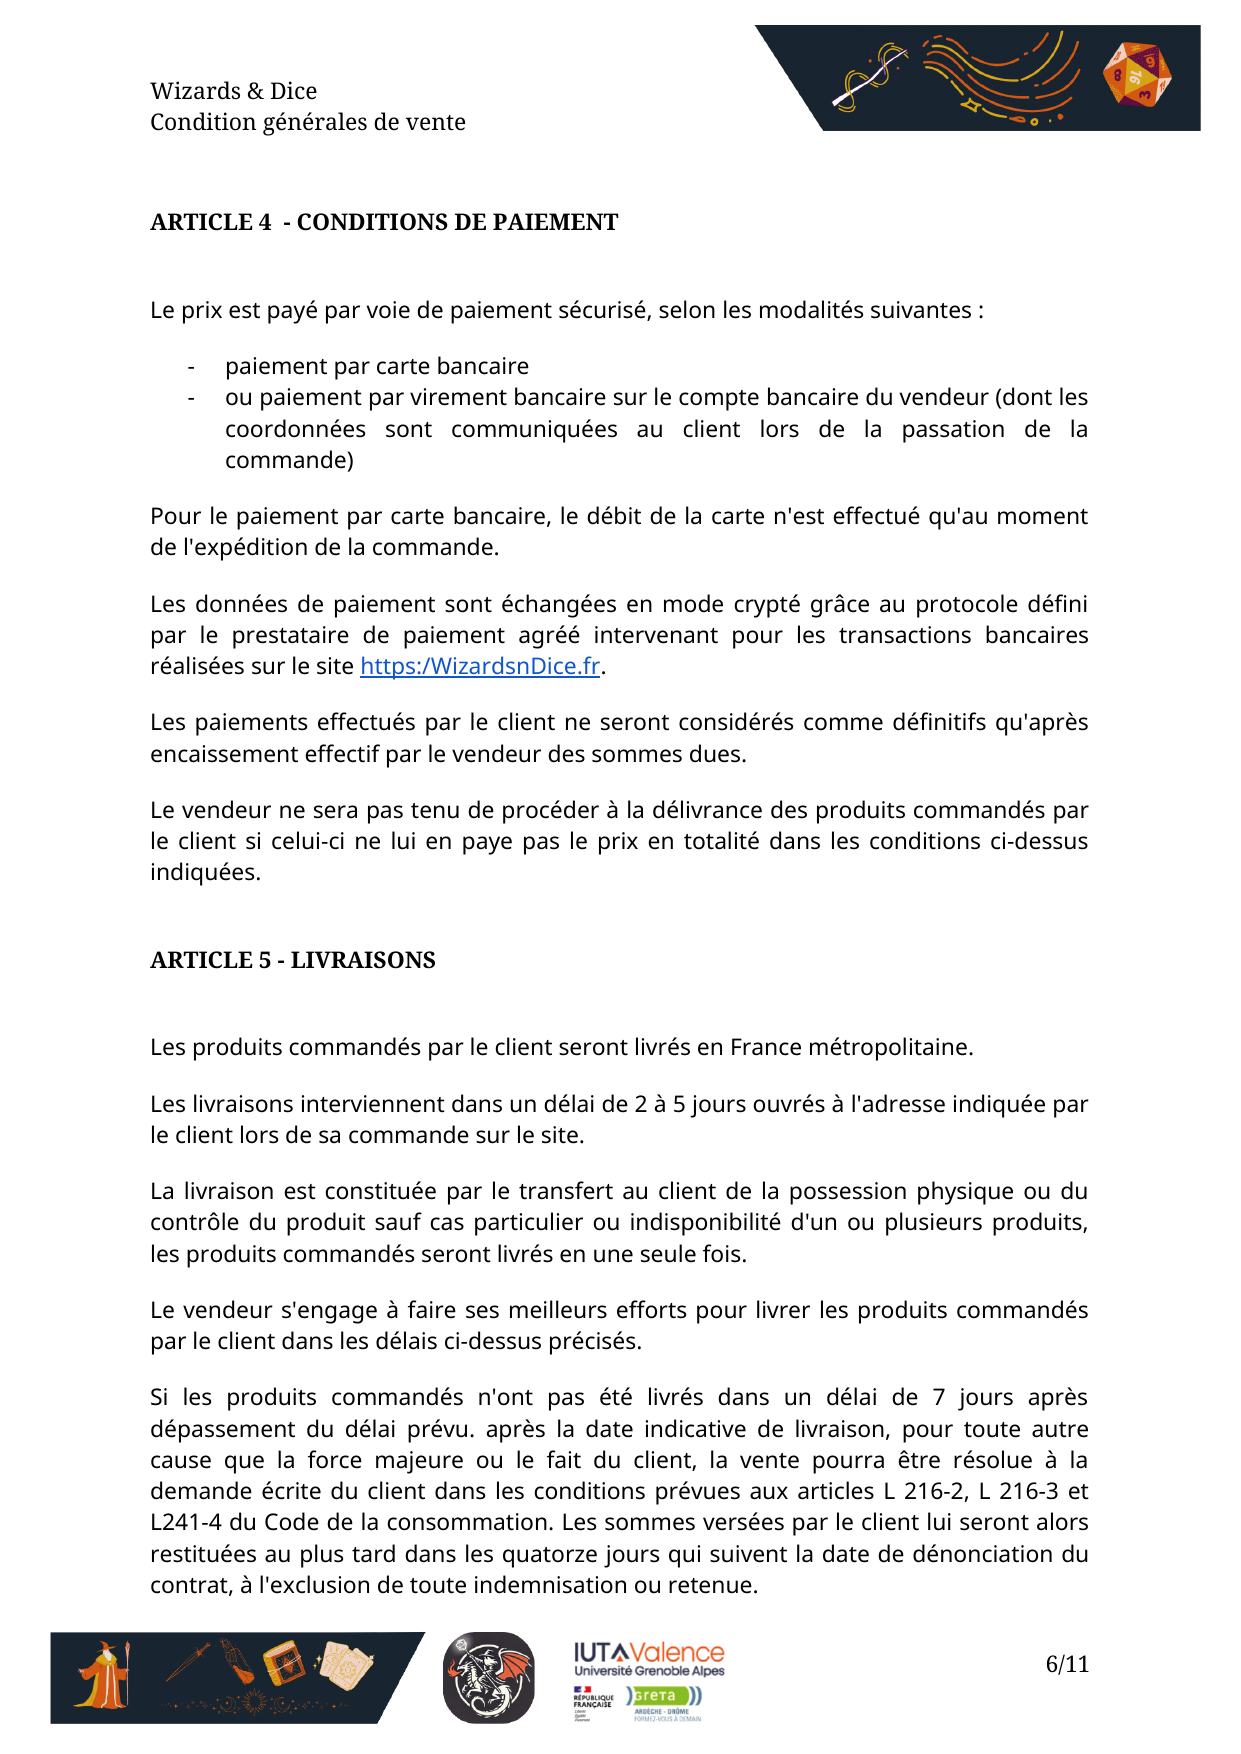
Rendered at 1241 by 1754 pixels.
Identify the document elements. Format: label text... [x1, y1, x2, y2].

text Si les produits commandés n'ont pas été livrés dans un délai de 7 jours après dépassement du délai prévu. après la date indicative de livraison, pour toute autre cause que la force majeure ou le fait du client, la vente pourra être résolue à la demande écrite du client dans les conditions prévues aux articles L 216-2, L 216-3 et L241-4 du Code de la consommation. Les sommes versées par le client lui seront alors restituées au plus tard dans les quatorze jours qui suivent la date de dénonciation du contrat, à l'exclusion de toute indemnisation ou retenue. [150, 1381, 1090, 1600]
text Pour le paiement par carte bancaire, le débit de la carte n'est effectué qu'au moment de l'expédition de la commande. [150, 500, 1090, 562]
text Le vendeur s'engage à faire ses meilleurs efforts pour livrer les produits commandés par le client dans les délais ci-dessus précisés. [150, 1294, 1090, 1356]
text Les produits commandés par le client seront livrés en France métropolitaine. [150, 1031, 1090, 1062]
text La livraison est constituée par le transfert au client de la possession physique ou du contrôle du produit sauf cas particulier ou indisponibilité d'un ou plusieurs produits, les produits commandés seront livrés en une seule fois. [150, 1175, 1090, 1269]
picture [42, 1628, 749, 1733]
text Le prix est payé par voie de paiement sécurisé, selon les modalités suivantes : [150, 294, 1090, 325]
text Les paiements effectués par le client ne seront considérés comme définitifs qu'après encaissement effectif par le vendeur des sommes dues. [150, 706, 1090, 769]
text Les livraisons interviennent dans un délai de 2 à 5 jours ouvrés à l'adresse indiquée par le client lors de sa commande sur le site. [150, 1087, 1090, 1150]
list ou paiement par virement bancaire sur le compte bancaire du vendeur (dont les coordonnées sont communiquées au client lors de la passation de la commande) [187, 381, 1090, 475]
picture [748, 25, 1214, 132]
list paiement par carte bancaire [187, 350, 1090, 381]
text ARTICLE 5 - LIVRAISONS [150, 944, 1090, 1006]
text Le vendeur ne sera pas tenu de procéder à la délivrance des produits commandés par le client si celui-ci ne lui en paye pas le prix en totalité dans les conditions ci-dessus indiquées. [150, 794, 1090, 919]
text Les données de paiement sont échangées en mode crypté grâce au protocole défini par le prestataire de paiement agréé intervenant pour les transactions bancaires réalisées sur le site https:/WizardsnDice.fr. [150, 587, 1090, 681]
text ARTICLE 4 - CONDITIONS DE PAIEMENT [150, 206, 1090, 269]
